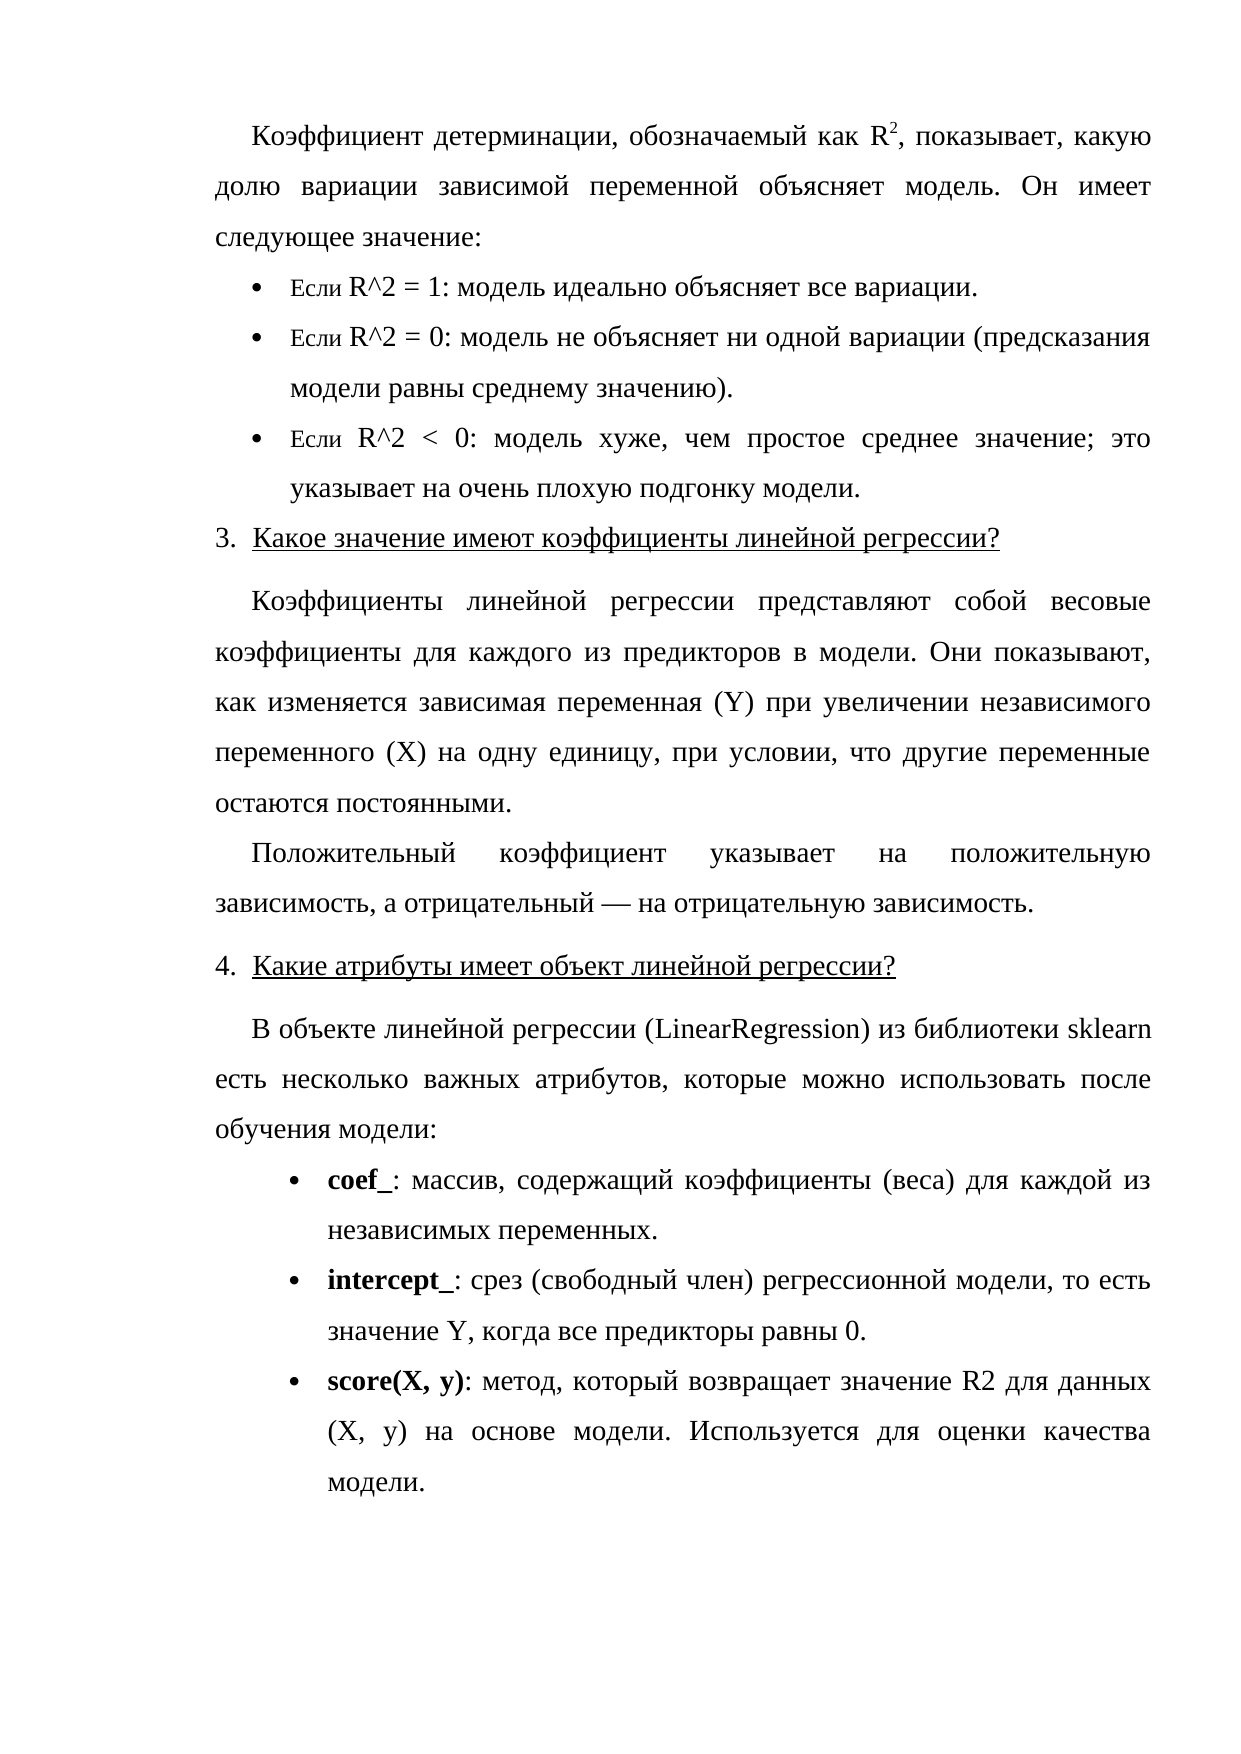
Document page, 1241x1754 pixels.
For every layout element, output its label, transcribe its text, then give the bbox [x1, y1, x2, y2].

list Какие атрибуты имеет объект линейной регрессии? [215, 948, 1152, 982]
text В объекте линейной регрессии (LinearRegression) из библиотеки sklearn есть несколько важных атрибутов, которые можно использовать после обучения модели: [215, 1011, 1152, 1145]
list Если R^2 < 0: модель хуже, чем простое среднее значение; это указывает на очень плохую подгонку модели. [252, 420, 1152, 504]
text Положительный коэффициент указывает на положительную зависимость, а отрицательный — на отрицательную зависимость. [215, 835, 1152, 919]
list score(X, y): метод, который возвращает значение R2 для данных (X, y) на основе модели. Используется для оценки качества модели. [290, 1363, 1152, 1497]
list coef_: массив, содержащий коэффициенты (веса) для каждой из независимых переменных. [290, 1162, 1152, 1246]
list intercept_: срез (свободный член) регрессионной модели, то есть значение Y, когда все предикторы равны 0. [290, 1262, 1152, 1346]
list Если R^2 = 0: модель не объясняет ни одной вариации (предсказания модели равны среднему значению). [252, 319, 1152, 403]
text Коэффициент детерминации, обозначаемый как R2, показывает, какую долю вариации зависимой переменной объясняет модель. Он имеет следующее значение: [215, 118, 1152, 252]
list Какое значение имеют коэффициенты линейной регрессии? [215, 521, 1152, 554]
text Коэффициенты линейной регрессии представляют собой весовые коэффициенты для каждого из предикторов в модели. Они показывают, как изменяется зависимая переменная (Y) при увеличении независимого переменного (X) на одну единицу, при условии, что другие переменные остаются постоянными. [215, 583, 1152, 818]
list Если R^2 = 1: модель идеально объясняет все вариации. [252, 269, 1152, 303]
